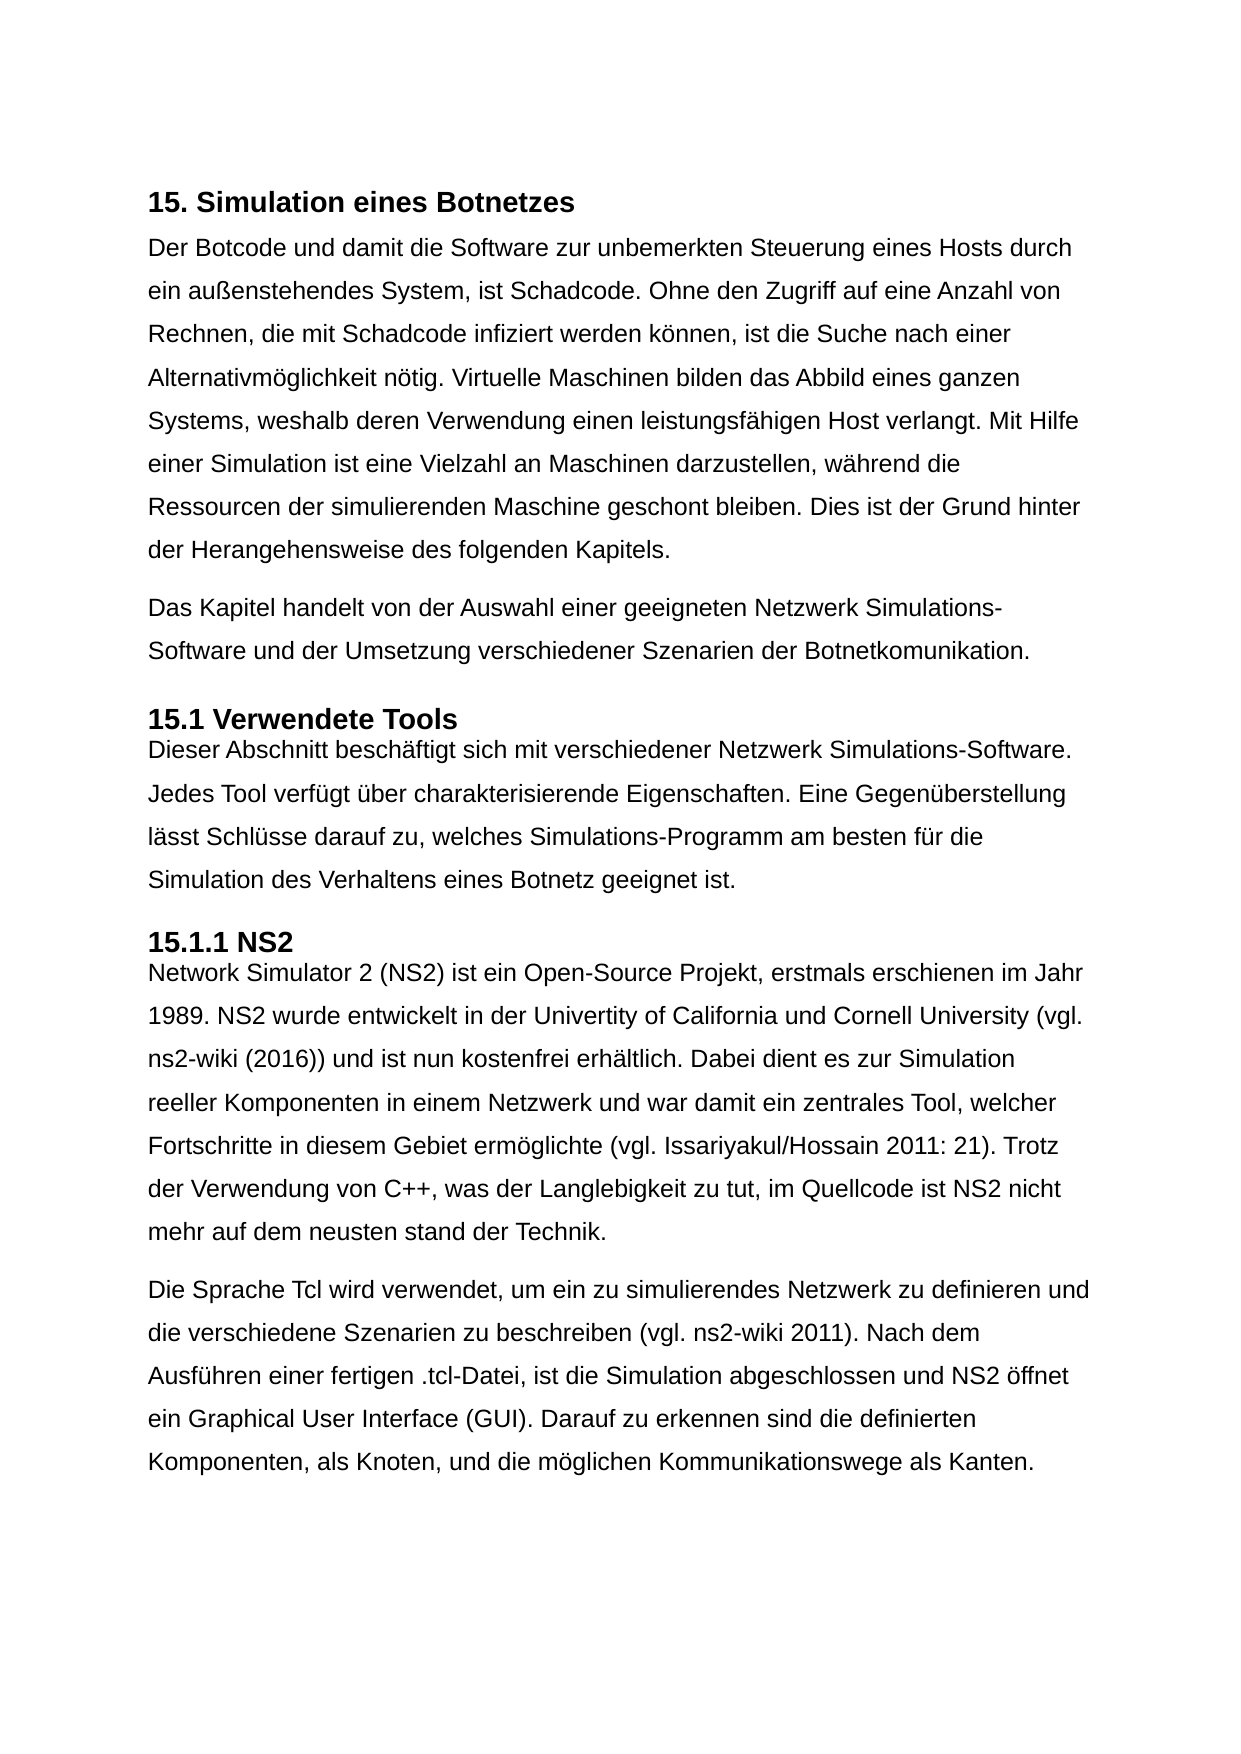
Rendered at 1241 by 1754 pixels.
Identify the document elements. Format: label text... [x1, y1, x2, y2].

text Dieser Abschnitt beschäftigt sich mit verschiedener Netzwerk Simulations-Software. Jedes Tool verfügt über charakterisierende Eigenschaften. Eine Gegenüberstellung lässt Schlüsse darauf zu, welches Simulations-Programm am besten für die Simulation des Verhaltens eines Botnetz geeignet ist. [148, 735, 1093, 893]
text Der Botcode und damit die Software zur unbemerkten Steuerung eines Hosts durch ein außenstehendes System, ist Schadcode. Ohne den Zugriff auf eine Anzahl von Rechnen, die mit Schadcode infiziert werden können, ist die Suche nach einer Alternativmöglichkeit nötig. Virtuelle Maschinen bilden das Abbild eines ganzen Systems, weshalb deren Verwendung einen leistungsfähigen Host verlangt. Mit Hilfe einer Simulation ist eine Vielzahl an Maschinen darzustellen, während die Ressourcen der simulierenden Maschine geschont bleiben. Dies ist der Grund hinter der Herangehensweise des folgenden Kapitels. [148, 233, 1093, 564]
text Network Simulator 2 (NS2) ist ein Open-Source Projekt, erstmals erschienen im Jahr 1989. NS2 wurde entwickelt in der Univertity of California und Cornell University (vgl. ns2-wiki (2016)) und ist nun kostenfrei erhältlich. Dabei dient es zur Simulation reeller Komponenten in einem Netzwerk und war damit ein zentrales Tool, welcher Fortschritte in diesem Gebiet ermöglichte (vgl. Issariyakul/Hossain 2011: 21). Trotz der Verwendung von C++, was der Langlebigkeit zu tut, im Quellcode ist NS2 nicht mehr auf dem neusten stand der Technik. [148, 958, 1093, 1246]
subtitle 15. Simulation eines Botnetzes [148, 185, 1093, 219]
subtitle 15.1.1 NS2 [148, 924, 1093, 958]
text Die Sprache Tcl wird verwendet, um ein zu simulierendes Netzwerk zu definieren und die verschiedene Szenarien zu beschreiben (vgl. ns2-wiki 2011). Nach dem Ausführen einer fertigen .tcl-Datei, ist die Simulation abgeschlossen und NS2 öffnet ein Graphical User Interface (GUI). Darauf zu erkennen sind die definierten Komponenten, als Knoten, und die möglichen Kommunikationswege als Kanten. [148, 1274, 1093, 1476]
subtitle 15.1 Verwendete Tools [148, 702, 1093, 735]
text Das Kapitel handelt von der Auswahl einer geeigneten Netzwerk Simulations-Software und der Umsetzung verschiedener Szenarien der Botnetkomunikation. [148, 593, 1093, 664]
